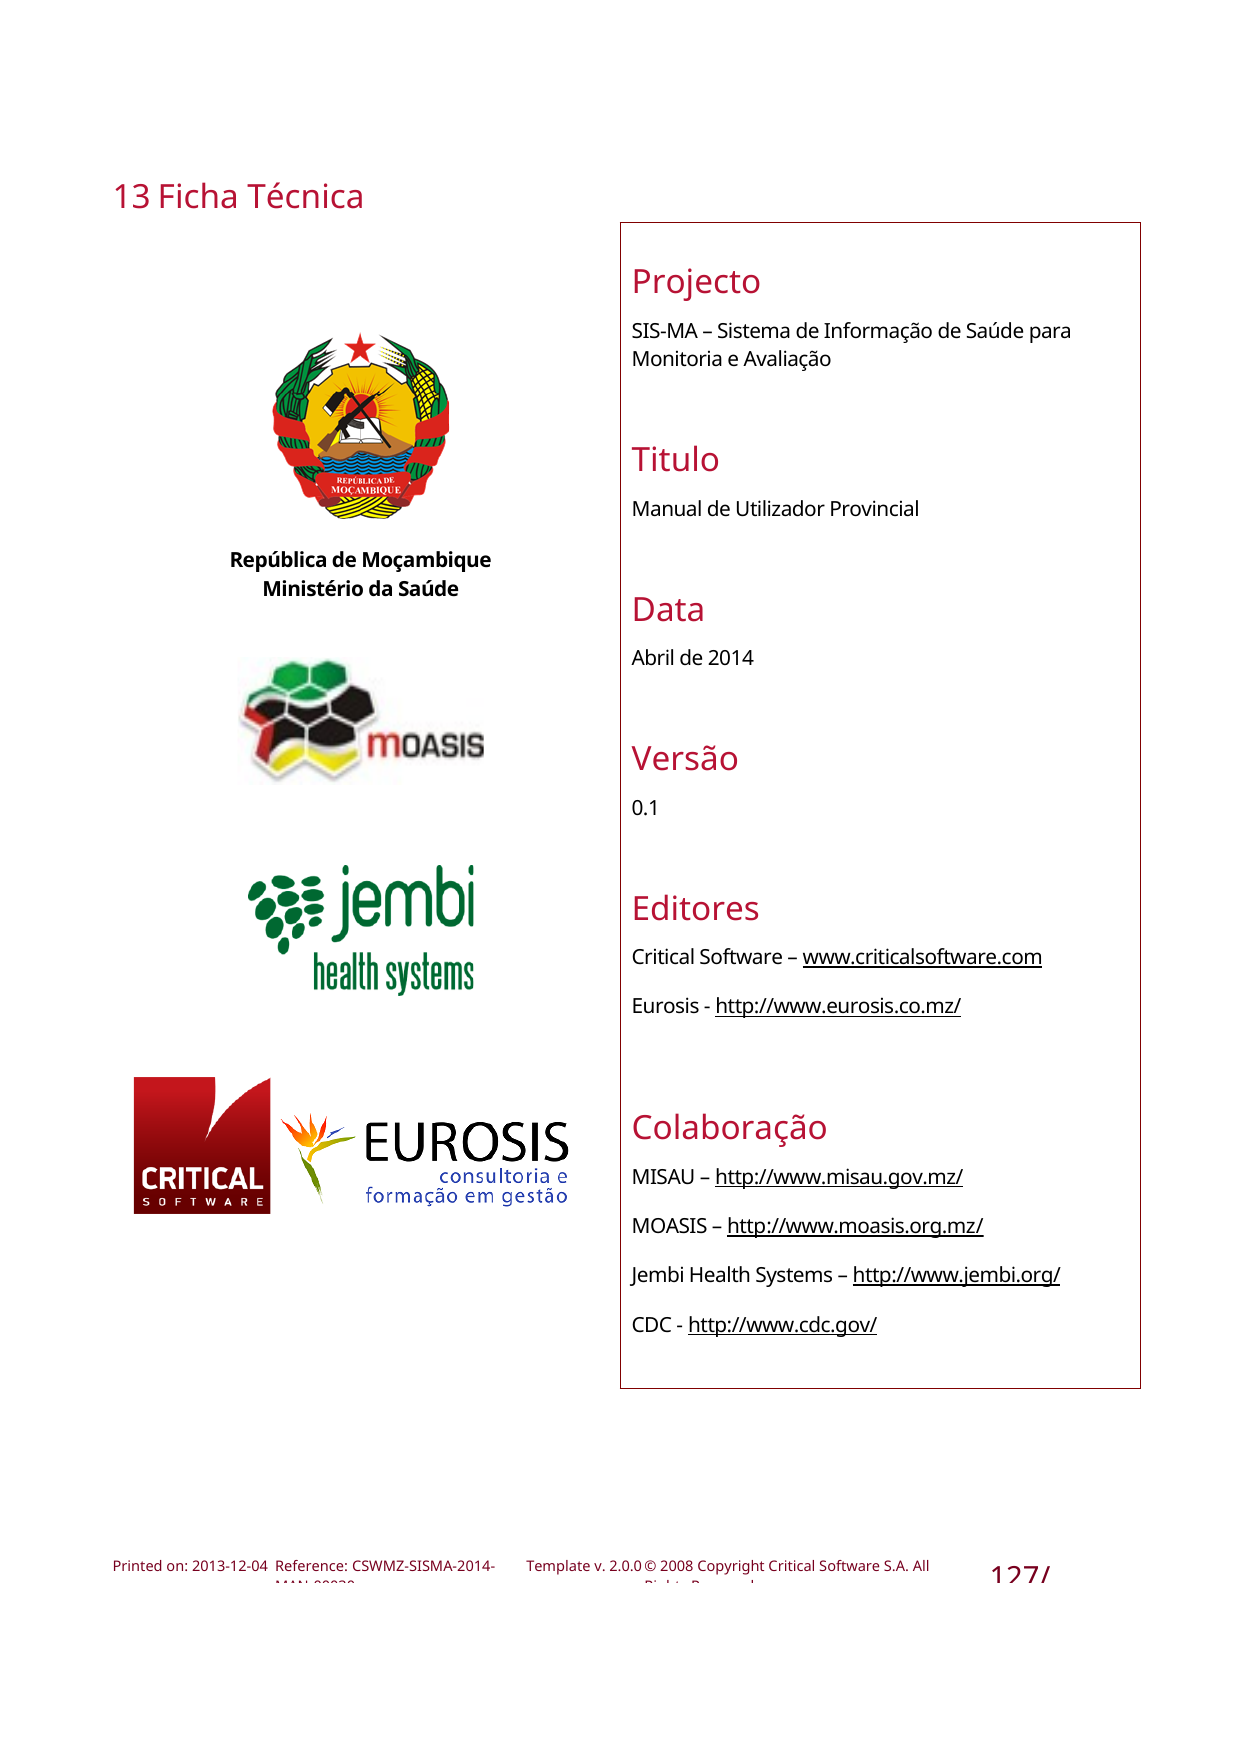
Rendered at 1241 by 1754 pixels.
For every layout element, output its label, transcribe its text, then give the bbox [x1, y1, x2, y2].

table_header Projecto SIS-MA – Sistema de Informação de Saúde para Monitoria e Avaliação Titulo Manual de Utilizador Provincial Data Abril de 2014 Versão 0.1 Editores Critical Software – www.criticalsoftware.com Eurosis - http://www.eurosis.co.mz/ Colaboração MISAU – http://www.misau.gov.mz/ MOASIS – http://www.moasis.org.mz/ Jembi Health Systems – http://www.jembi.org/ CDC - http://www.cdc.gov/ [621, 223, 1140, 1387]
picture [133, 1077, 271, 1214]
table_header República de Moçambique Ministério da Saúde [101, 222, 620, 1387]
picture [272, 331, 450, 519]
picture [248, 865, 474, 996]
subtitle Ficha Técnica [112, 173, 1128, 218]
picture [237, 657, 484, 785]
